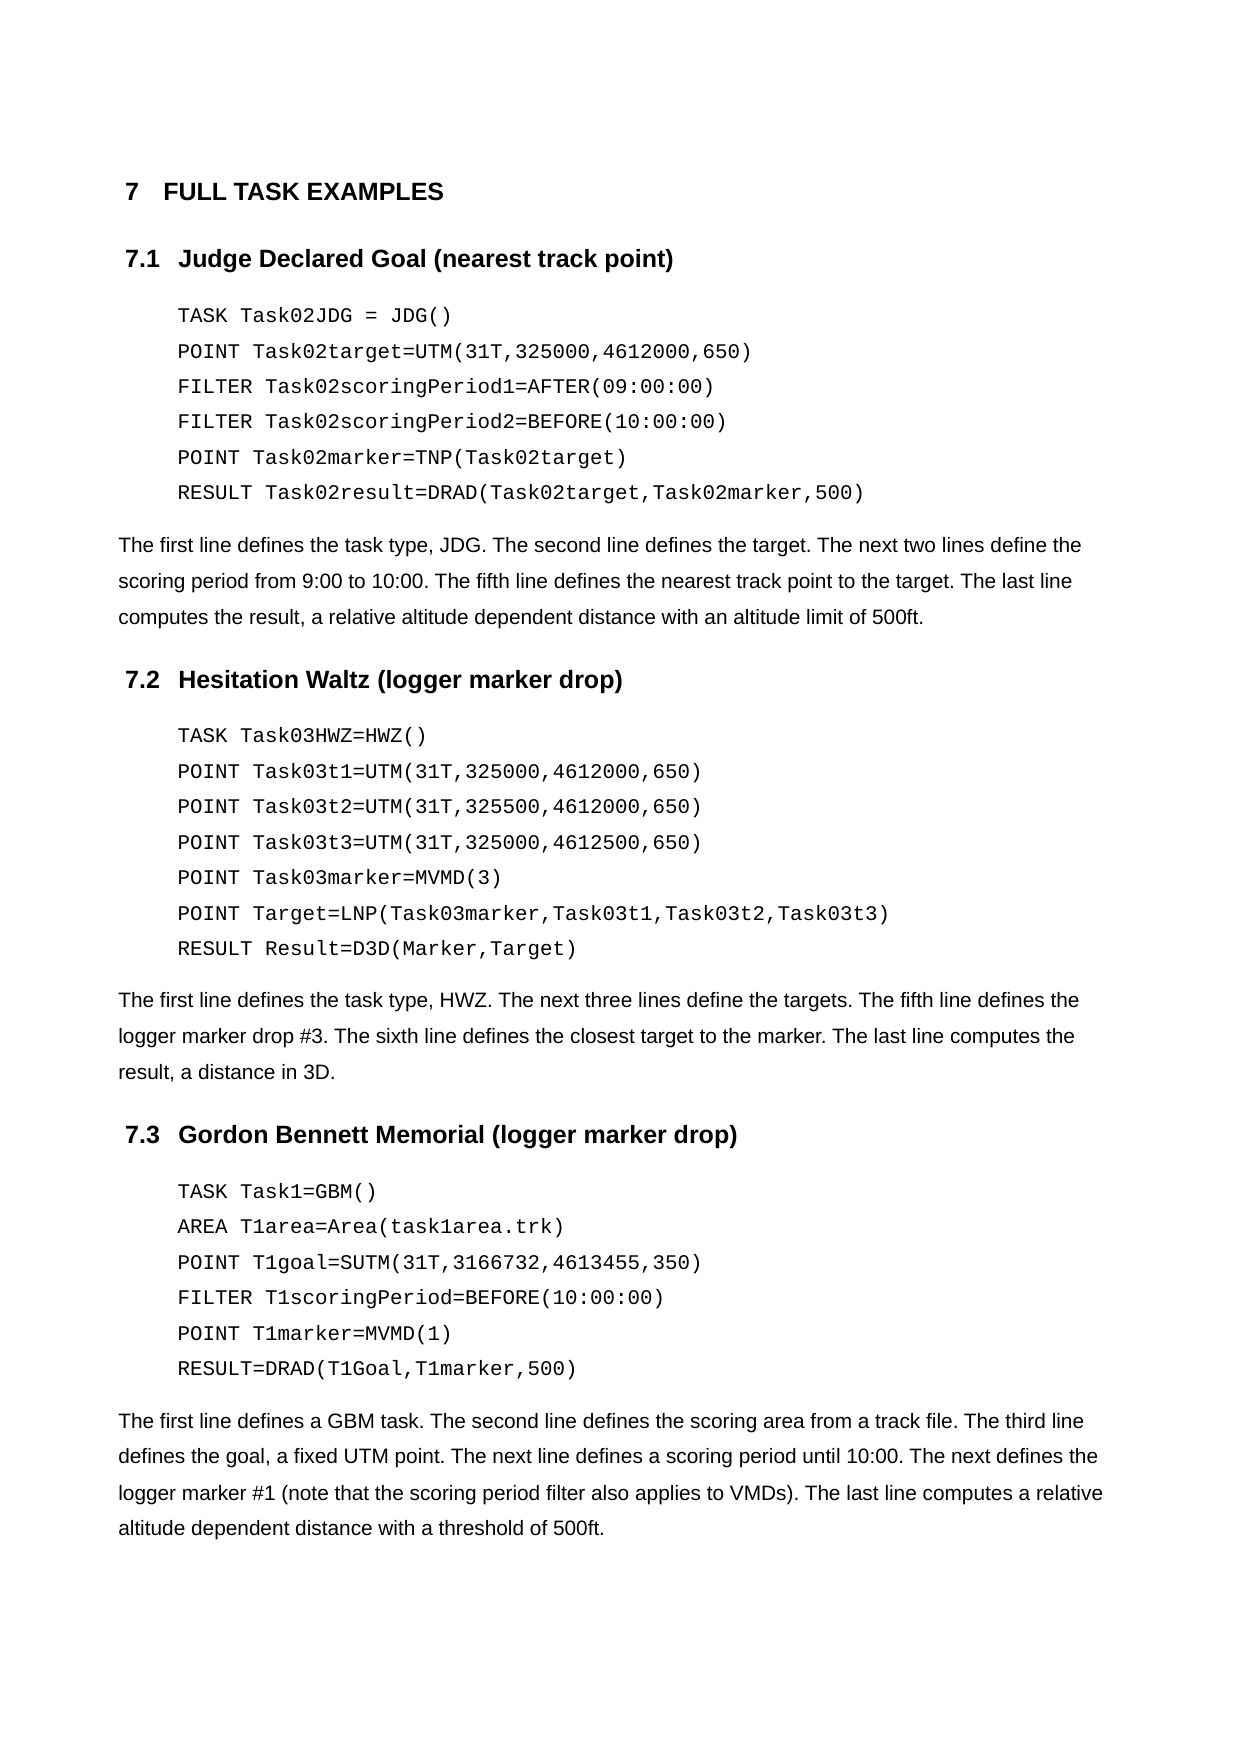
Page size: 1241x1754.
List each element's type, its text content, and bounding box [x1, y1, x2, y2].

text TASK Task03HWZ=HWZ() POINT Task03t1=UTM(31T,325000,4612000,650) POINT Task03t2=UTM(31T,325500,4612000,650) POINT Task03t3=UTM(31T,325000,4612500,650) POINT Task03marker=MVMD(3) POINT Target=LNP(Task03marker,Task03t1,Task03t2,Task03t3) RESULT Result=D3D(Marker,Target) [177, 726, 1063, 962]
subtitle Gordon Bennett Memorial (logger marker drop) [118, 1120, 1122, 1149]
text The first line defines the task type, HWZ. The next three lines define the targets. The fifth line defines the logger marker drop #3. The sixth line defines the closest target to the marker. The last line computes the result, a distance in 3D. [118, 988, 1122, 1084]
subtitle Judge Declared Goal (nearest track point) [118, 244, 1122, 273]
subtitle Full task examples [118, 177, 1122, 206]
text TASK Task02JDG = JDG() POINT Task02target=UTM(31T,325000,4612000,650) FILTER Task02scoringPeriod1=AFTER(09:00:00) FILTER Task02scoringPeriod2=BEFORE(10:00:00) POINT Task02marker=TNP(Task02target) RESULT Task02result=DRAD(Task02target,Task02marker,500) [177, 305, 1063, 506]
subtitle Hesitation Waltz (logger marker drop) [118, 665, 1122, 693]
text The first line defines a GBM task. The second line defines the scoring area from a track file. The third line defines the goal, a fixed UTM point. The next line defines a scoring period until 10:00. The next defines the logger marker #1 (note that the scoring period filter also applies to VMDs). The last line computes a relative altitude dependent distance with a threshold of 500ft. [118, 1408, 1122, 1540]
text TASK Task1=GBM() AREA T1area=Area(task1area.trk) POINT T1goal=SUTM(31T,3166732,4613455,350) FILTER T1scoringPeriod=BEFORE(10:00:00) POINT T1marker=MVMD(1) RESULT=DRAD(T1Goal,T1marker,500) [177, 1181, 1063, 1382]
text The first line defines the task type, JDG. The second line defines the target. The next two lines define the scoring period from 9:00 to 10:00. The fifth line defines the nearest track point to the target. The last line computes the result, a relative altitude dependent distance with an altitude limit of 500ft. [118, 533, 1122, 628]
